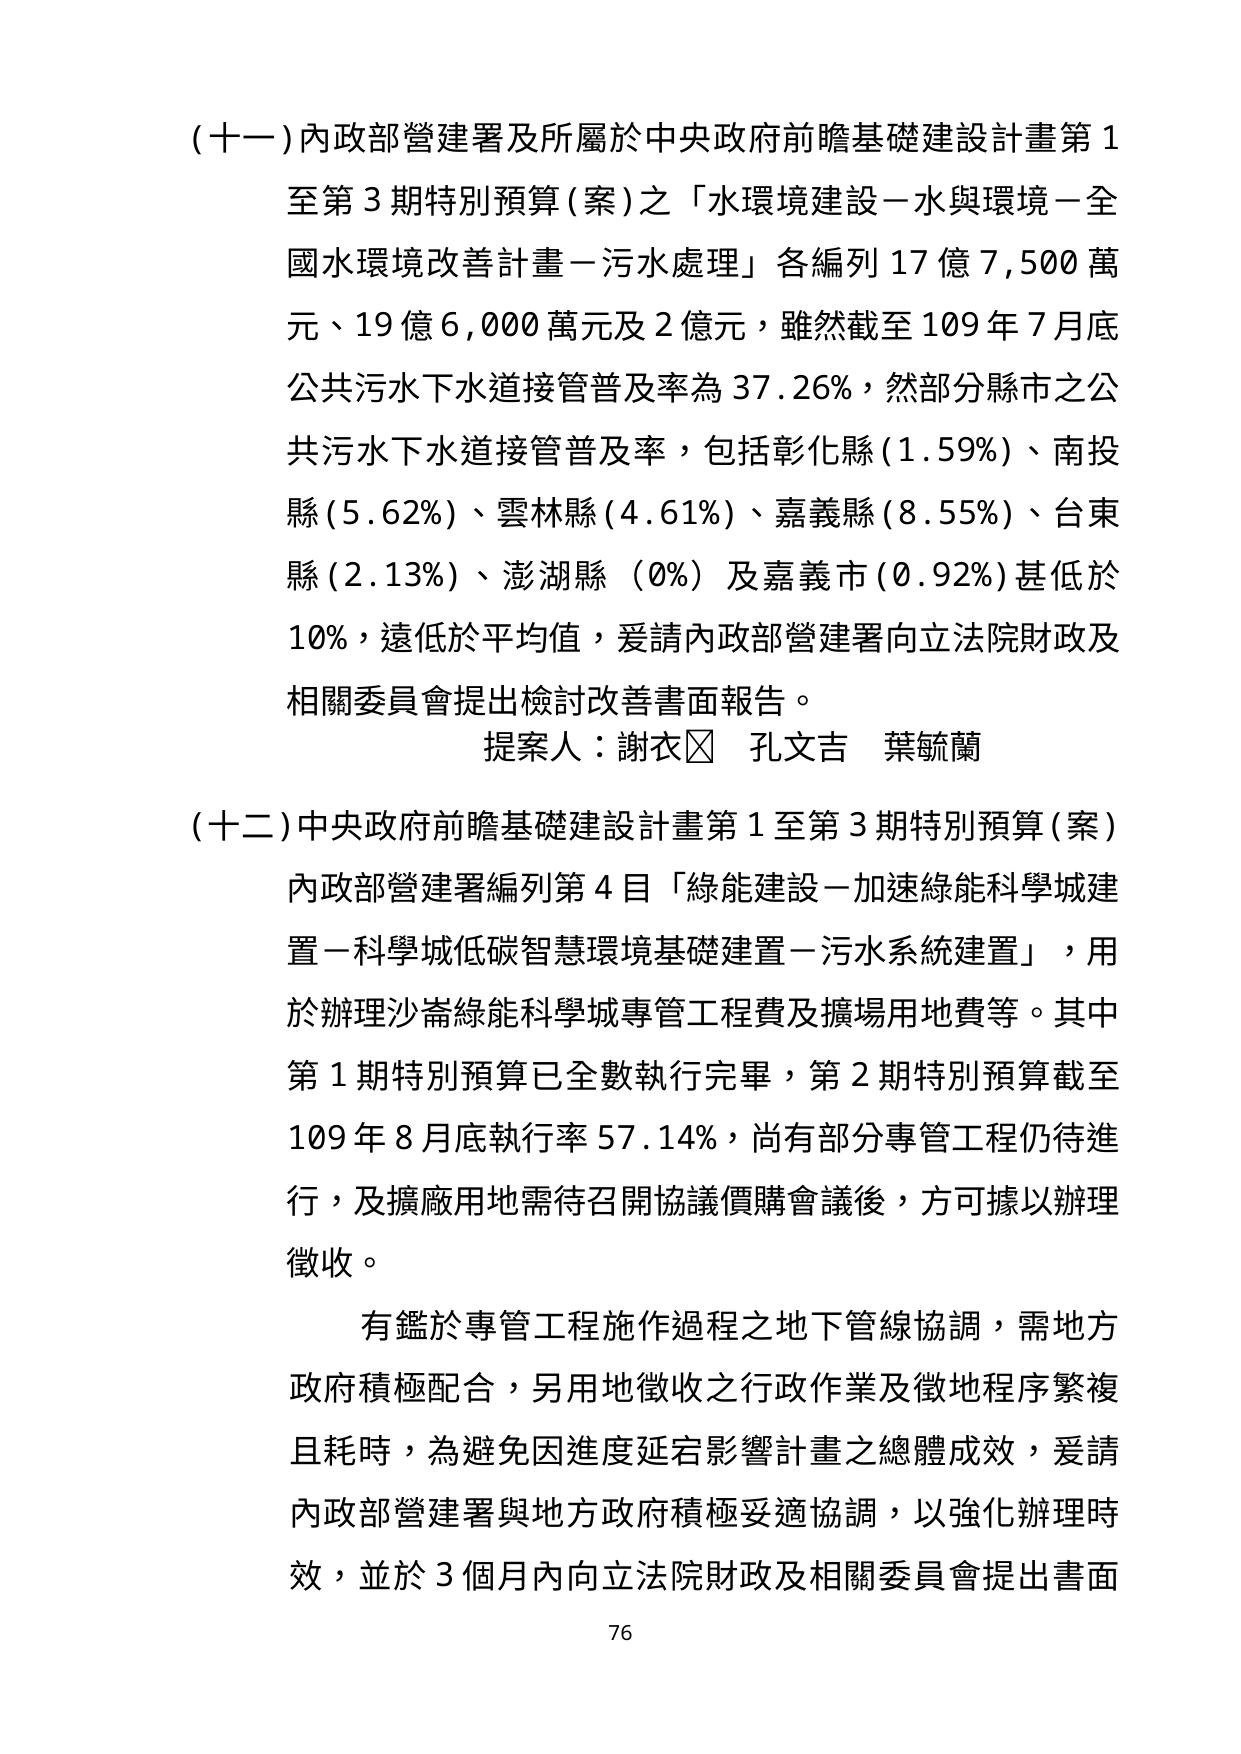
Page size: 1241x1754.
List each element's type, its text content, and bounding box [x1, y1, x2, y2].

text (十二)中央政府前瞻基礎建設計畫第1至第3期特別預算(案)內政部營建署編列第4目「綠能建設－加速綠能科學城建置－科學城低碳智慧環境基礎建置－污水系統建置」，用於辦理沙崙綠能科學城專管工程費及擴場用地費等。其中第1期特別預算已全數執行完畢，第2期特別預算截至109年8月底執行率57.14%，尚有部分專管工程仍待進行，及擴廠用地需待召開協議價購會議後，方可據以辦理徵收。 [187, 782, 1120, 1282]
text 提案人：謝衣 孔文吉 葉毓蘭 [483, 719, 1120, 769]
text (十一)內政部營建署及所屬於中央政府前瞻基礎建設計畫第1至第3期特別預算(案)之「水環境建設－水與環境－全國水環境改善計畫－污水處理」各編列17億7,500萬元、19億6,000萬元及2億元，雖然截至109年7月底公共污水下水道接管普及率為37.26%，然部分縣市之公共污水下水道接管普及率，包括彰化縣(1.59%)、南投縣(5.62%)、雲林縣(4.61%)、嘉義縣(8.55%)、台東縣(2.13%)、澎湖縣（0%）及嘉義市(0.92%)甚低於10%，遠低於平均值，爰請內政部營建署向立法院財政及相關委員會提出檢討改善書面報告。 [187, 94, 1120, 719]
text 有鑑於專管工程施作過程之地下管線協調，需地方政府積極配合，另用地徵收之行政作業及徵地程序繁複且耗時，為避免因進度延宕影響計畫之總體成效，爰請內政部營建署與地方政府積極妥適協調，以強化辦理時效，並於3個月內向立法院財政及相關委員會提出書面 [289, 1282, 1120, 1594]
